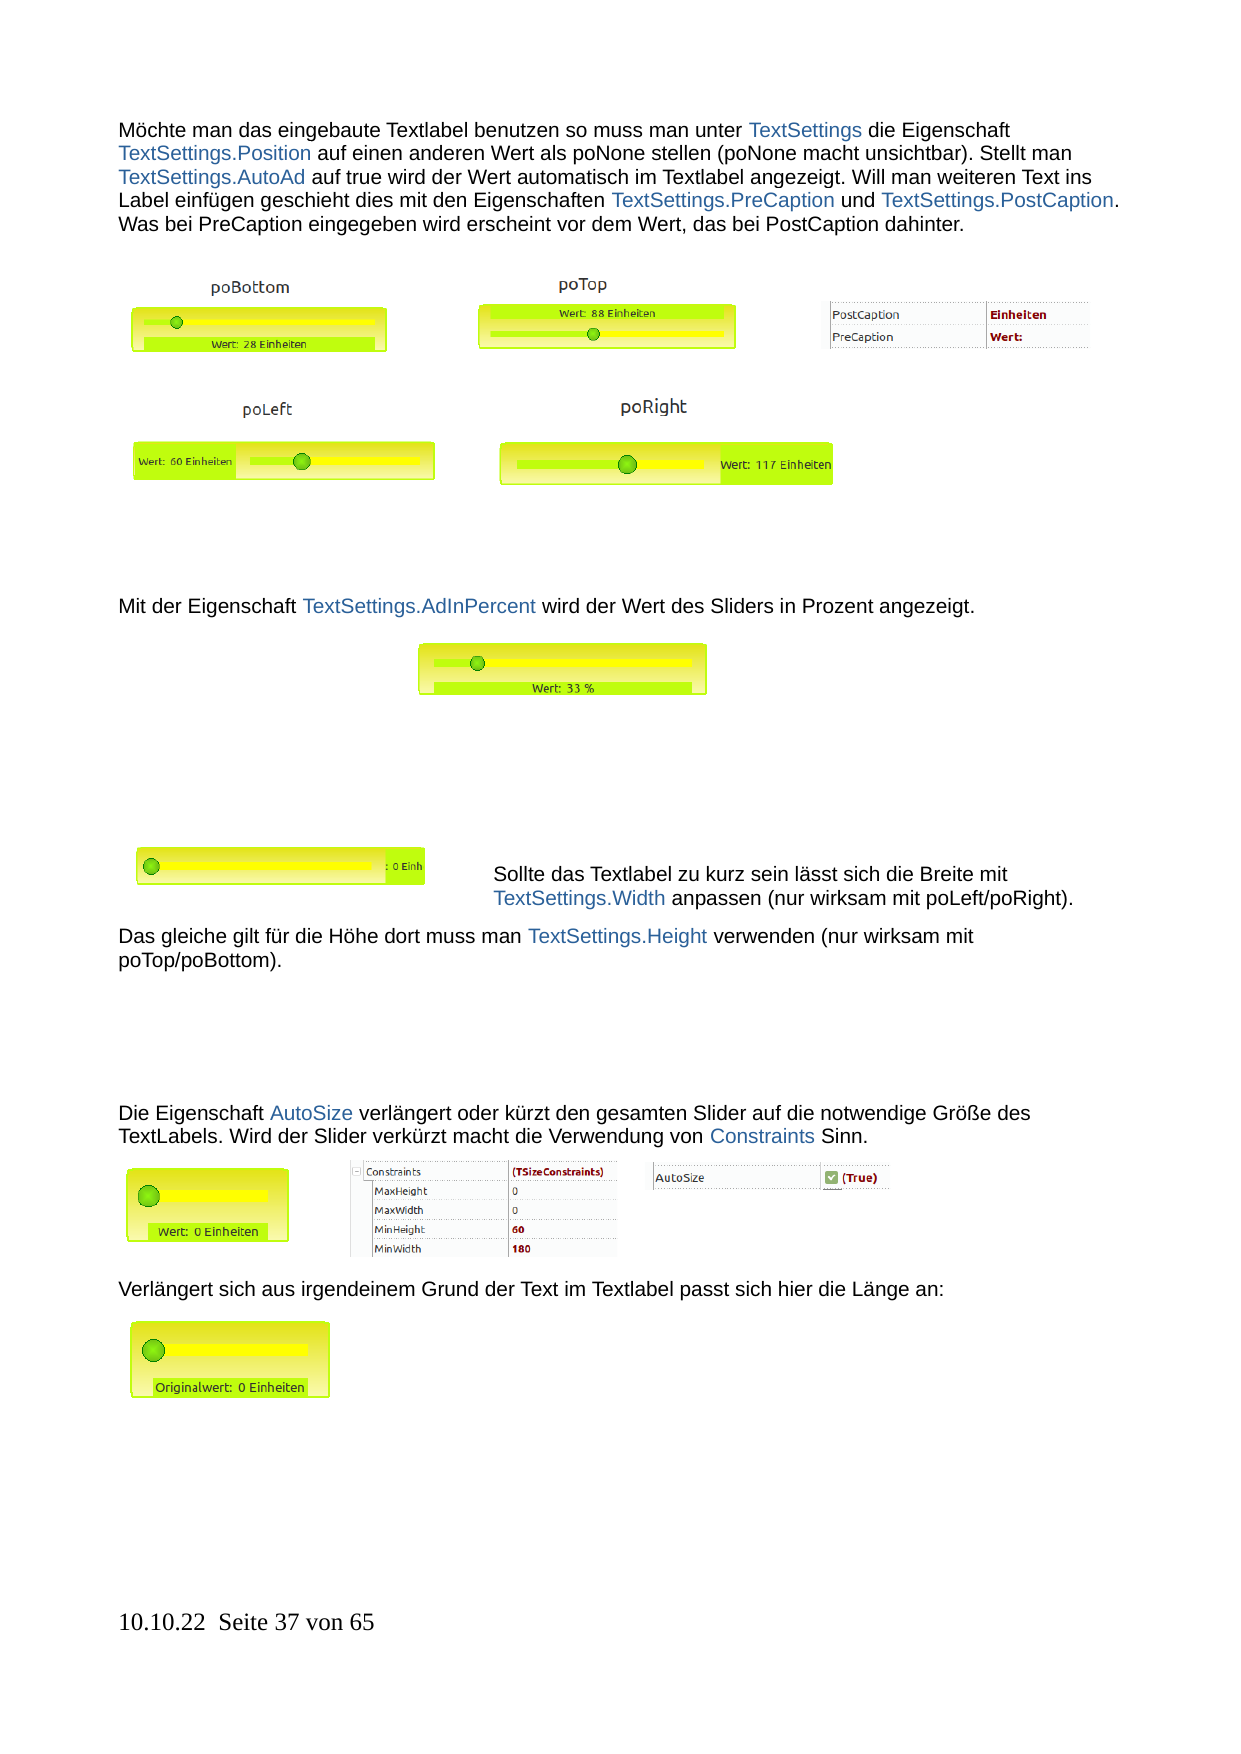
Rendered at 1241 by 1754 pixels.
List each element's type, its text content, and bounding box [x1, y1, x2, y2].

picture [644, 1162, 890, 1190]
picture [480, 386, 842, 494]
picture [120, 395, 445, 493]
text Verlängert sich aus irgendeinem Grund der Text im Textlabel passt sich hier die Länge an: [118, 1278, 1122, 1301]
picture [409, 633, 715, 705]
text Die Eigenschaft AutoSize verlängert oder kürzt den gesamten Slider auf die notwendige Größe des TextLabels. Wird der Slider verkürzt macht die Verwendung von Constraints Sinn. [118, 1101, 1122, 1148]
picture [469, 270, 749, 358]
text Mit der Eigenschaft TextSettings.AdInPercent wird der Wert des Sliders in Prozent angezeigt. [118, 595, 1122, 619]
text Sollte das Textlabel zu kurz sein lässt sich die Breite mit TextSettings.Width anpassen (nur wirksam mit poLeft/poRight). [118, 863, 1122, 910]
picture [821, 301, 1091, 349]
picture [118, 1160, 303, 1251]
text Möchte man das eingebaute Textlabel benutzen so muss man unter TextSettings die Eigenschaft TextSettings.Position auf einen anderen Wert als poNone stellen (poNone macht unsichtbar). Stellt man TextSettings.AutoAd auf true wird der Wert automatisch im Textlabel angezeigt. Will man weiteren Text ins Label einfügen geschieht dies mit den Eigenschaften TextSettings.PreCaption und TextSettings.PostCaption. Was bei PreCaption eingegeben wird erscheint vor dem Wert, das bei PostCaption dahinter. [118, 118, 1122, 236]
picture [348, 1160, 618, 1257]
text Das gleiche gilt für die Höhe dort muss man TextSettings.Height verwenden (nur wirksam mit poTop/poBottom). [118, 924, 1122, 972]
picture [126, 836, 438, 894]
picture [123, 1314, 338, 1406]
picture [118, 270, 399, 364]
